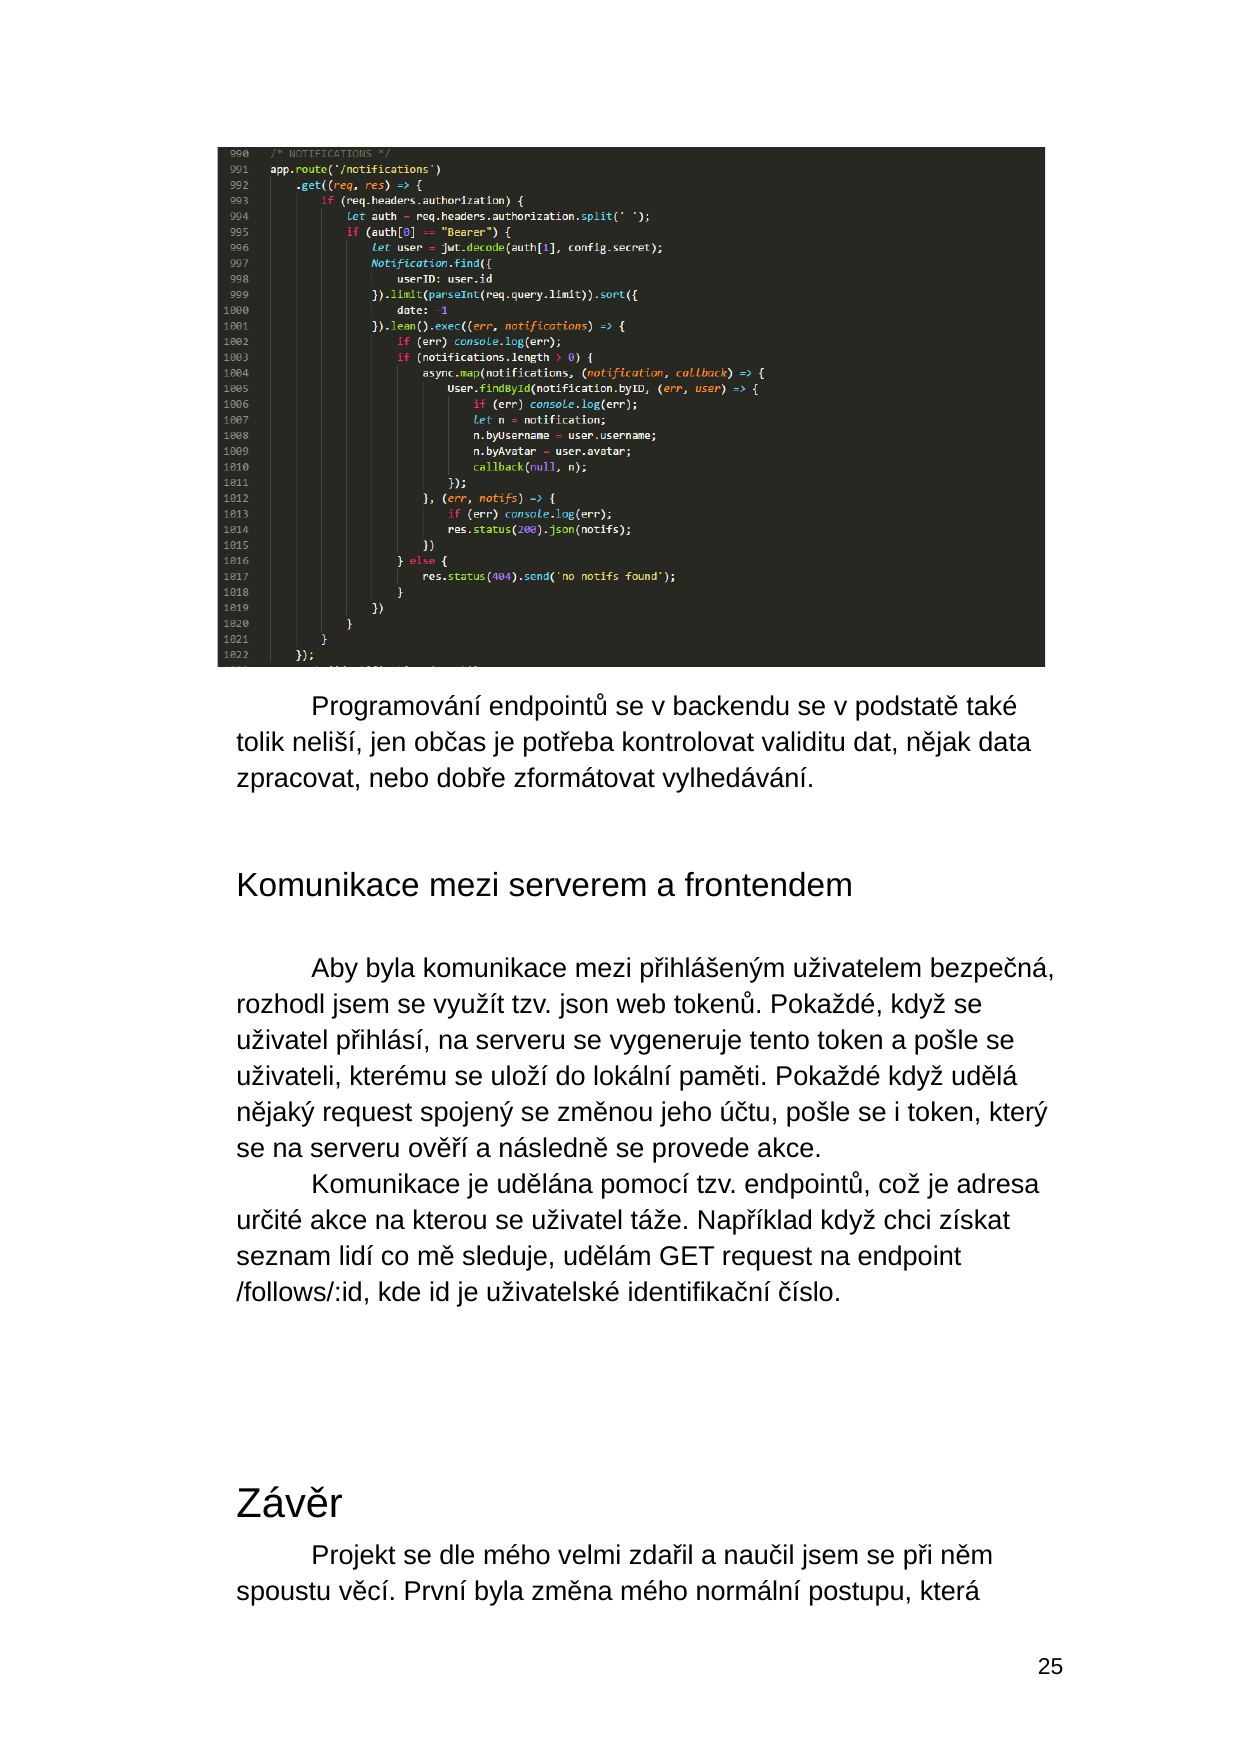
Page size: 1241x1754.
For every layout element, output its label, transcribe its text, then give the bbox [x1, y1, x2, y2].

text Projekt se dle mého velmi zdařil a naučil jsem se při něm spoustu věcí. První byla změna mého normální postupu, která [236, 1539, 1063, 1606]
subtitle Závěr [236, 1479, 1063, 1527]
picture [217, 147, 1046, 667]
text Aby byla komunikace mezi přihlášeným uživatelem bezpečná, rozhodl jsem se využít tzv. json web tokenů. Pokaždé, když se uživatel přihlásí, na serveru se vygeneruje tento token a pošle se uživateli, kterému se uloží do lokální paměti. Pokaždé když udělá nějaký request spojený se změnou jeho účtu, pošle se i token, který se na serveru ověří a následně se provede akce. [236, 952, 1063, 1163]
text Komunikace je udělána pomocí tzv. endpointů, což je adresa určité akce na kterou se uživatel táže. Například když chci získat seznam lidí co mě sleduje, udělám GET request na endpoint /follows/:id, kde id je uživatelské identifikační číslo. [236, 1168, 1063, 1307]
subtitle Komunikace mezi serverem a frontendem [236, 865, 1063, 904]
text Programování endpointů se v backendu se v podstatě také tolik neliší, jen občas je potřeba kontrolovat validitu dat, nějak data zpracovat, nebo dobře zformátovat vylhedávání. [236, 667, 1063, 793]
